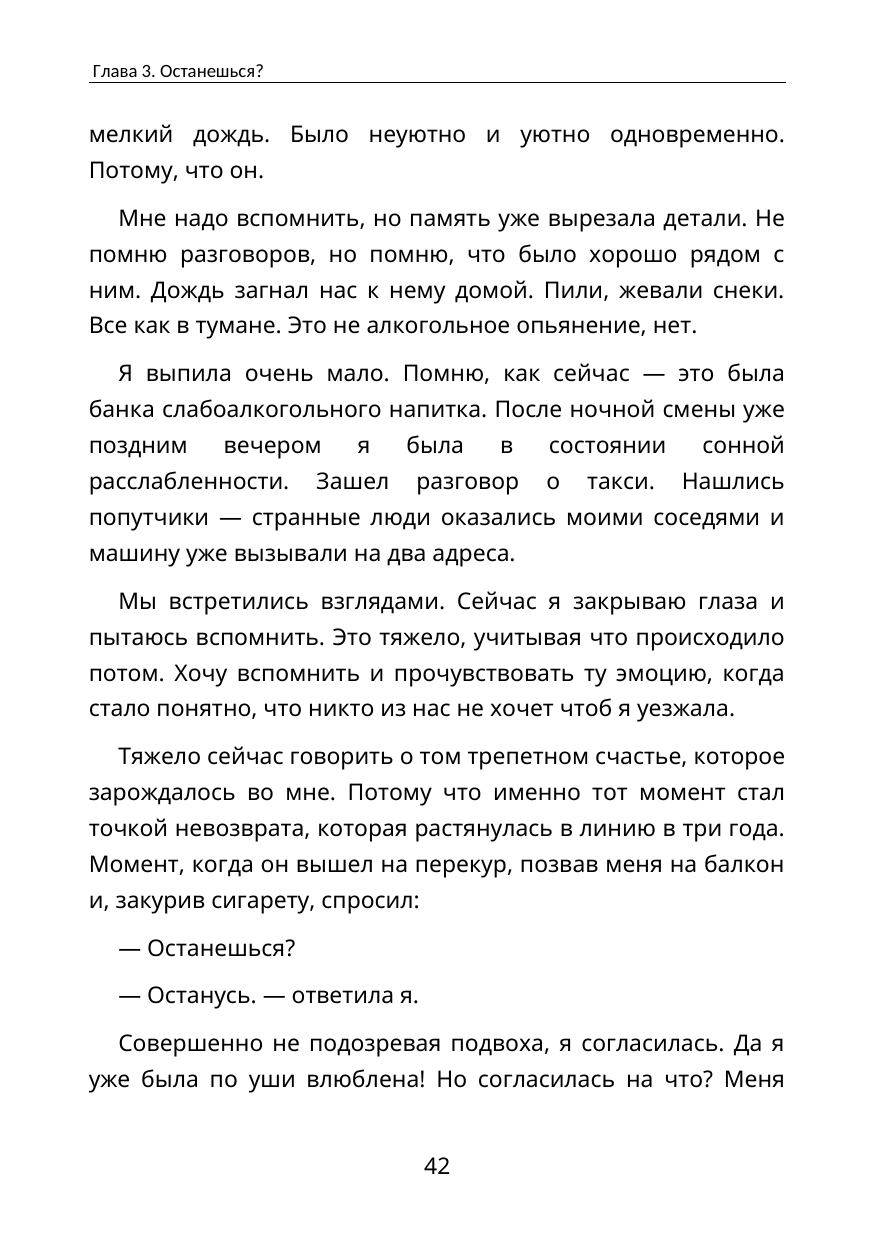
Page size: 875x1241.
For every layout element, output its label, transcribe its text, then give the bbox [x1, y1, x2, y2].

text мелкий дождь. Было неуютно и уютно одновременно. Потому, что он. [88, 118, 786, 185]
text Мы встретились взглядами. Сейчас я закрываю глаза и пытаюсь вспомнить. Это тяжело, учитывая что происходило потом. Хочу вспомнить и прочувствовать ту эмоцию, когда стало понятно, что никто из нас не хочет чтоб я уезжала. [88, 584, 786, 724]
text Я выпила очень мало. Помню, как сейчас — это была банка слабоалкогольного напитка. После ночной смены уже поздним вечером я была в состоянии сонной расслабленности. Зашел разговор о такси. Нашлись попутчики — странные люди оказались моими соседями и машину уже вызывали на два адреса. [88, 357, 786, 568]
text Тяжело сейчас говорить о том трепетном счастье, которое зарождалось во мне. Потому что именно тот момент стал точкой невозврата, которая растянулась в линию в три года. Момент, когда он вышел на перекур, позвав меня на балкон и, закурив сигарету, спросил: [88, 740, 786, 915]
text Совершенно не подозревая подвоха, я согласилась. Да я уже была по уши влюблена! Но согласилась на что? Меня [88, 1027, 786, 1094]
text — Останешься? [88, 932, 786, 963]
text — Останусь. — ответила я. [88, 979, 786, 1011]
text Мне надо вспомнить, но память уже вырезала детали. Не помню разговоров, но помню, что было хорошо рядом с ним. Дождь загнал нас к нему домой. Пили, жевали снеки. Все как в тумане. Это не алкогольное опьянение, нет. [88, 202, 786, 341]
